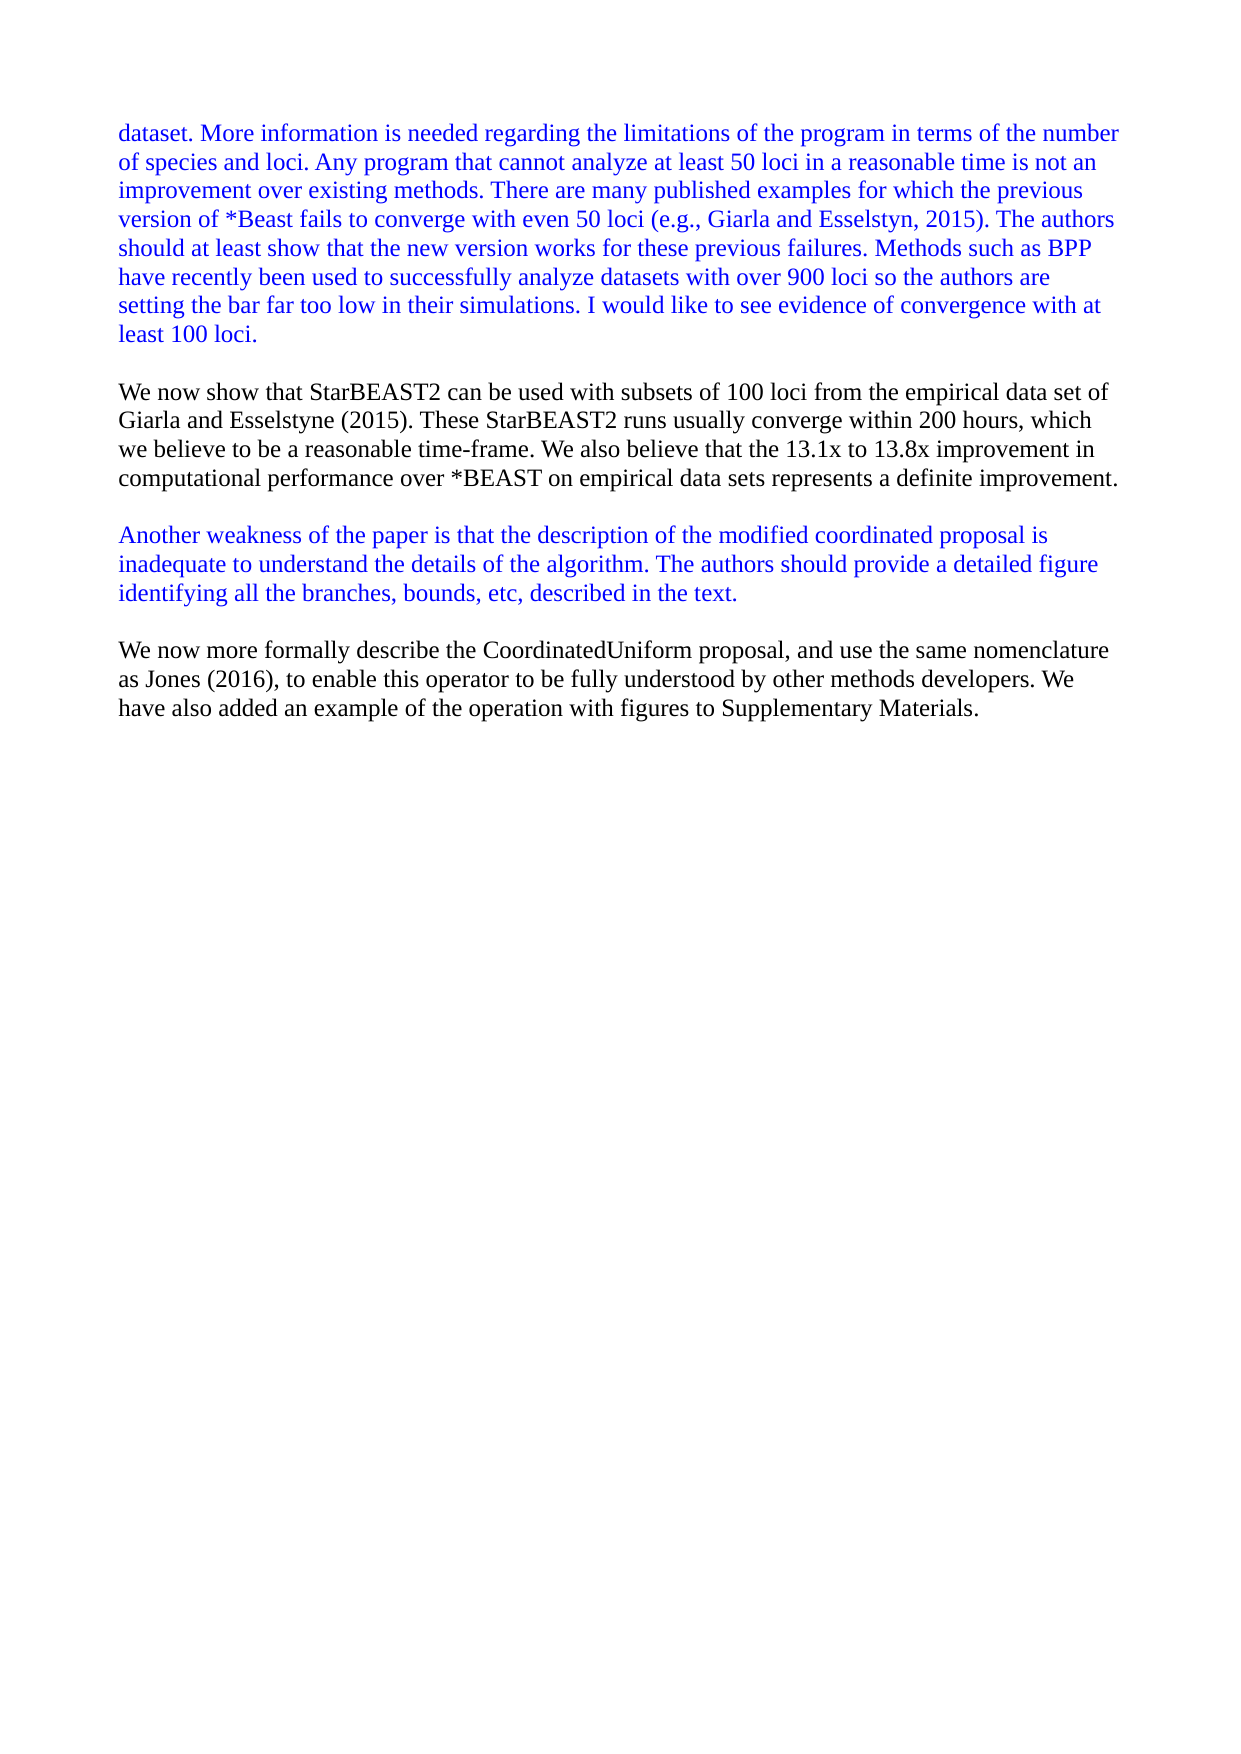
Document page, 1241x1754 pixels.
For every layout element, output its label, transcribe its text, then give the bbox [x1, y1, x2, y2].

text Another weakness of the paper is that the description of the modified coordinated proposal is inadequate to understand the details of the algorithm. The authors should provide a detailed figure identifying all the branches, bounds, etc, described in the text. [118, 521, 1122, 607]
text We now more formally describe the CoordinatedUniform proposal, and use the same nomenclature as Jones (2016), to enable this operator to be fully understood by other methods developers. We have also added an example of the operation with figures to Supplementary Materials. [118, 636, 1122, 722]
text dataset. More information is needed regarding the limitations of the program in terms of the number of species and loci. Any program that cannot analyze at least 50 loci in a reasonable time is not an improvement over existing methods. There are many published examples for which the previous version of *Beast fails to converge with even 50 loci (e.g., Giarla and Esselstyn, 2015). The authors should at least show that the new version works for these previous failures. Methods such as BPP have recently been used to successfully analyze datasets with over 900 loci so the authors are setting the bar far too low in their simulations. I would like to see evidence of convergence with at least 100 loci. [118, 118, 1122, 348]
text We now show that StarBEAST2 can be used with subsets of 100 loci from the empirical data set of Giarla and Esselstyne (2015). These StarBEAST2 runs usually converge within 200 hours, which we believe to be a reasonable time-frame. We also believe that the 13.1x to 13.8x improvement in computational performance over *BEAST on empirical data sets represents a definite improvement. [118, 377, 1122, 492]
